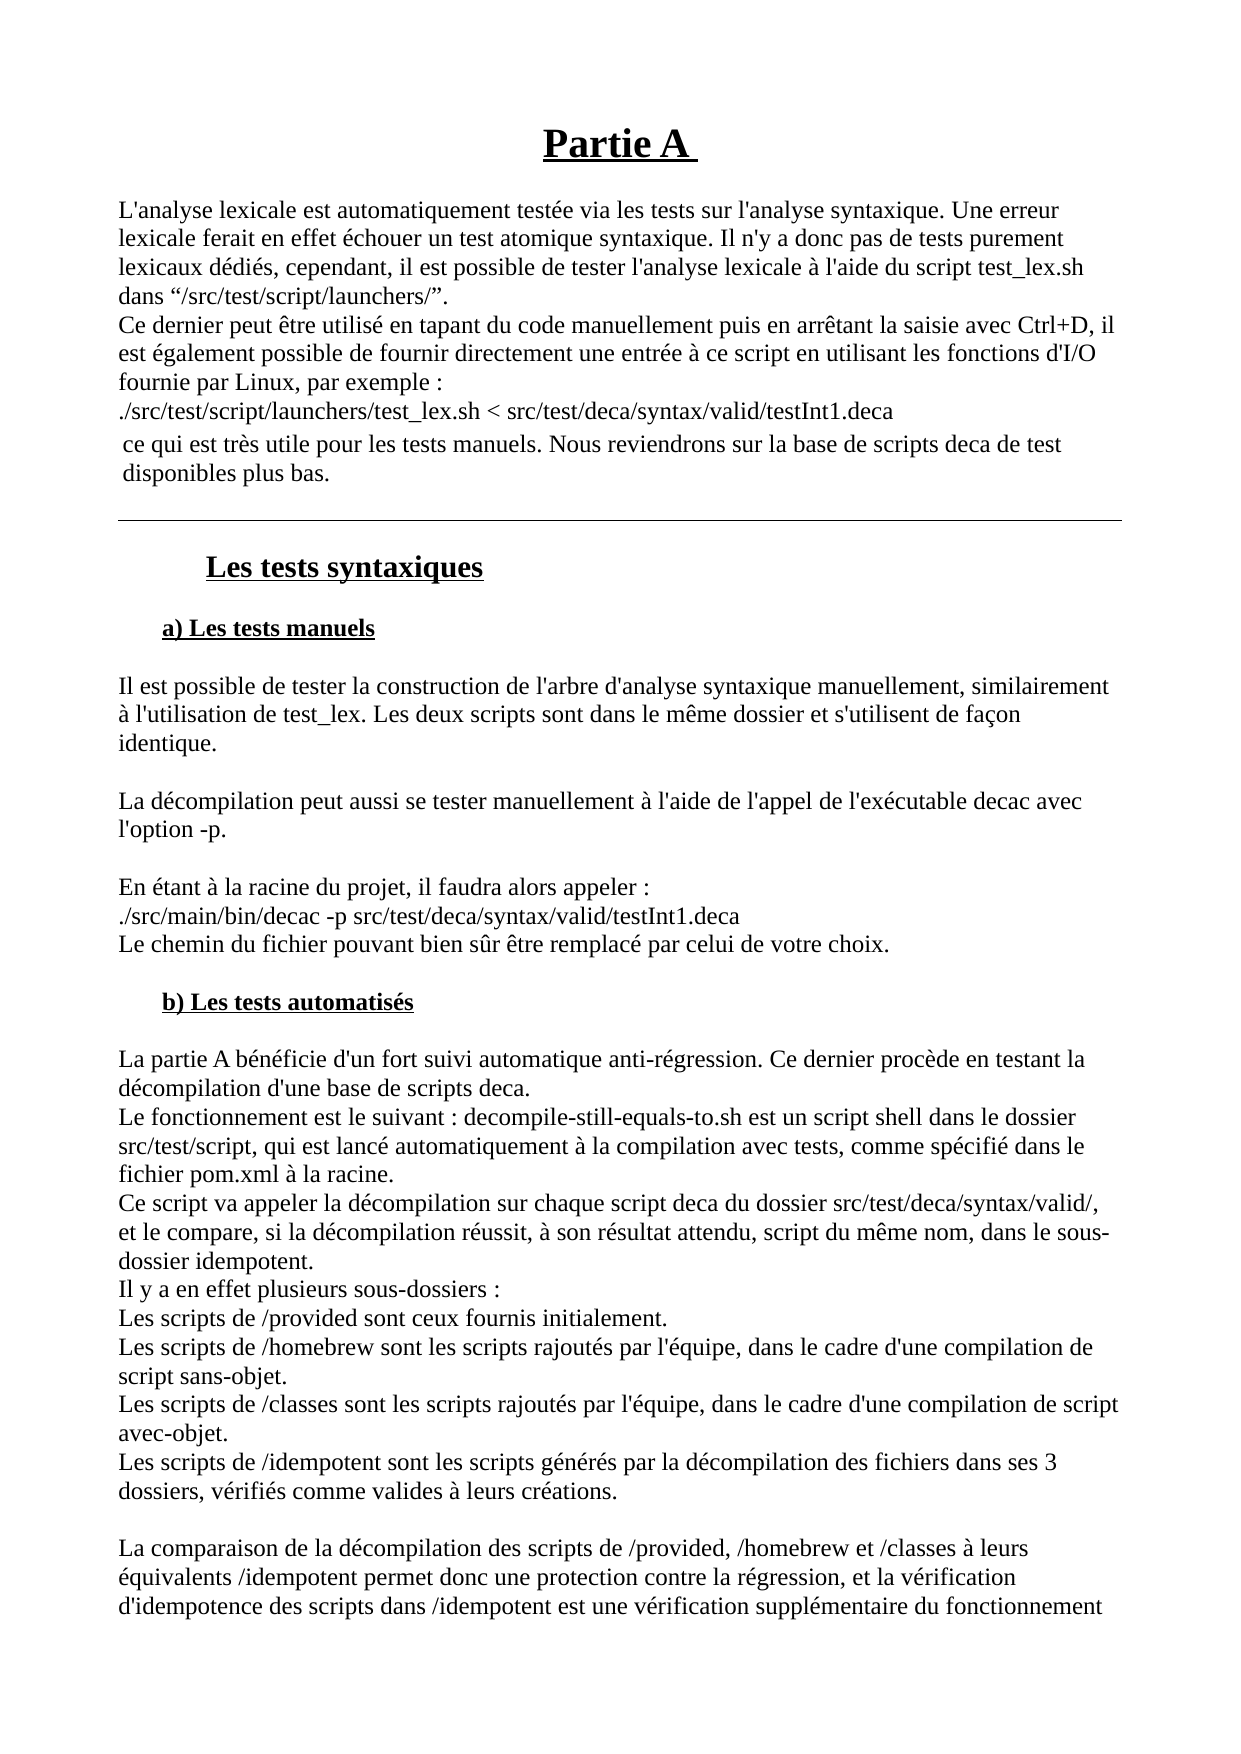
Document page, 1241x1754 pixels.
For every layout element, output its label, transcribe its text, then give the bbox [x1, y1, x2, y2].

text En étant à la racine du projet, il faudra alors appeler : [118, 872, 1122, 901]
text ./src/main/bin/decac -p src/test/deca/syntax/valid/testInt1.deca [118, 901, 1122, 929]
text L'analyse lexicale est automatiquement testée via les tests sur l'analyse syntaxique. Une erreur lexicale ferait en effet échouer un test atomique syntaxique. Il n'y a donc pas de tests purement lexicaux dédiés, cependant, il est possible de tester l'analyse lexicale à l'aide du script test_lex.sh dans “/src/test/script/launchers/”. [118, 195, 1122, 310]
text Partie A [118, 118, 1122, 166]
text Ce dernier peut être utilisé en tapant du code manuellement puis en arrêtant la saisie avec Ctrl+D, il est également possible de fournir directement une entrée à ce script en utilisant les fonctions d'I/O fournie par Linux, par exemple : ./src/test/script/launchers/test_lex.sh < src/test/deca/syntax/valid/testInt1.deca [118, 310, 1122, 425]
text a) Les tests manuels Il est possible de tester la construction de l'arbre d'analyse syntaxique manuellement, similairement à l'utilisation de test_lex. Les deux scripts sont dans le même dossier et s'utilisent de façon identique. [118, 613, 1122, 786]
text Les tests syntaxiques [118, 549, 1122, 584]
text Le chemin du fichier pouvant bien sûr être remplacé par celui de votre choix. b) Les tests automatisés La partie A bénéficie d'un fort suivi automatique anti-régression. Ce dernier procède en testant la décompilation d'une base de scripts deca. Le fonctionnement est le suivant : decompile-still-equals-to.sh est un script shell dans le dossier src/test/script, qui est lancé automatiquement à la compilation avec tests, comme spécifié dans le fichier pom.xml à la racine. Ce script va appeler la décompilation sur chaque script deca du dossier src/test/deca/syntax/valid/, et le compare, si la décompilation réussit, à son résultat attendu, script du même nom, dans le sous-dossier idempotent. [118, 929, 1122, 1274]
text La décompilation peut aussi se tester manuellement à l'aide de l'appel de l'exécutable decac avec l'option -p. [118, 786, 1122, 843]
text Il y a en effet plusieurs sous-dossiers : Les scripts de /provided sont ceux fournis initialement. Les scripts de /homebrew sont les scripts rajoutés par l'équipe, dans le cadre d'une compilation de script sans-objet. Les scripts de /classes sont les scripts rajoutés par l'équipe, dans le cadre d'une compilation de script avec-objet. Les scripts de /idempotent sont les scripts générés par la décompilation des fichiers dans ses 3 dossiers, vérifiés comme valides à leurs créations. La comparaison de la décompilation des scripts de /provided, /homebrew et /classes à leurs équivalents /idempotent permet donc une protection contre la régression, et la vérification d'idempotence des scripts dans /idempotent est une vérification supplémentaire du fonctionnement [118, 1274, 1122, 1619]
text ce qui est très utile pour les tests manuels. Nous reviendrons sur la base de scripts deca de test disponibles plus bas. [118, 425, 1122, 520]
